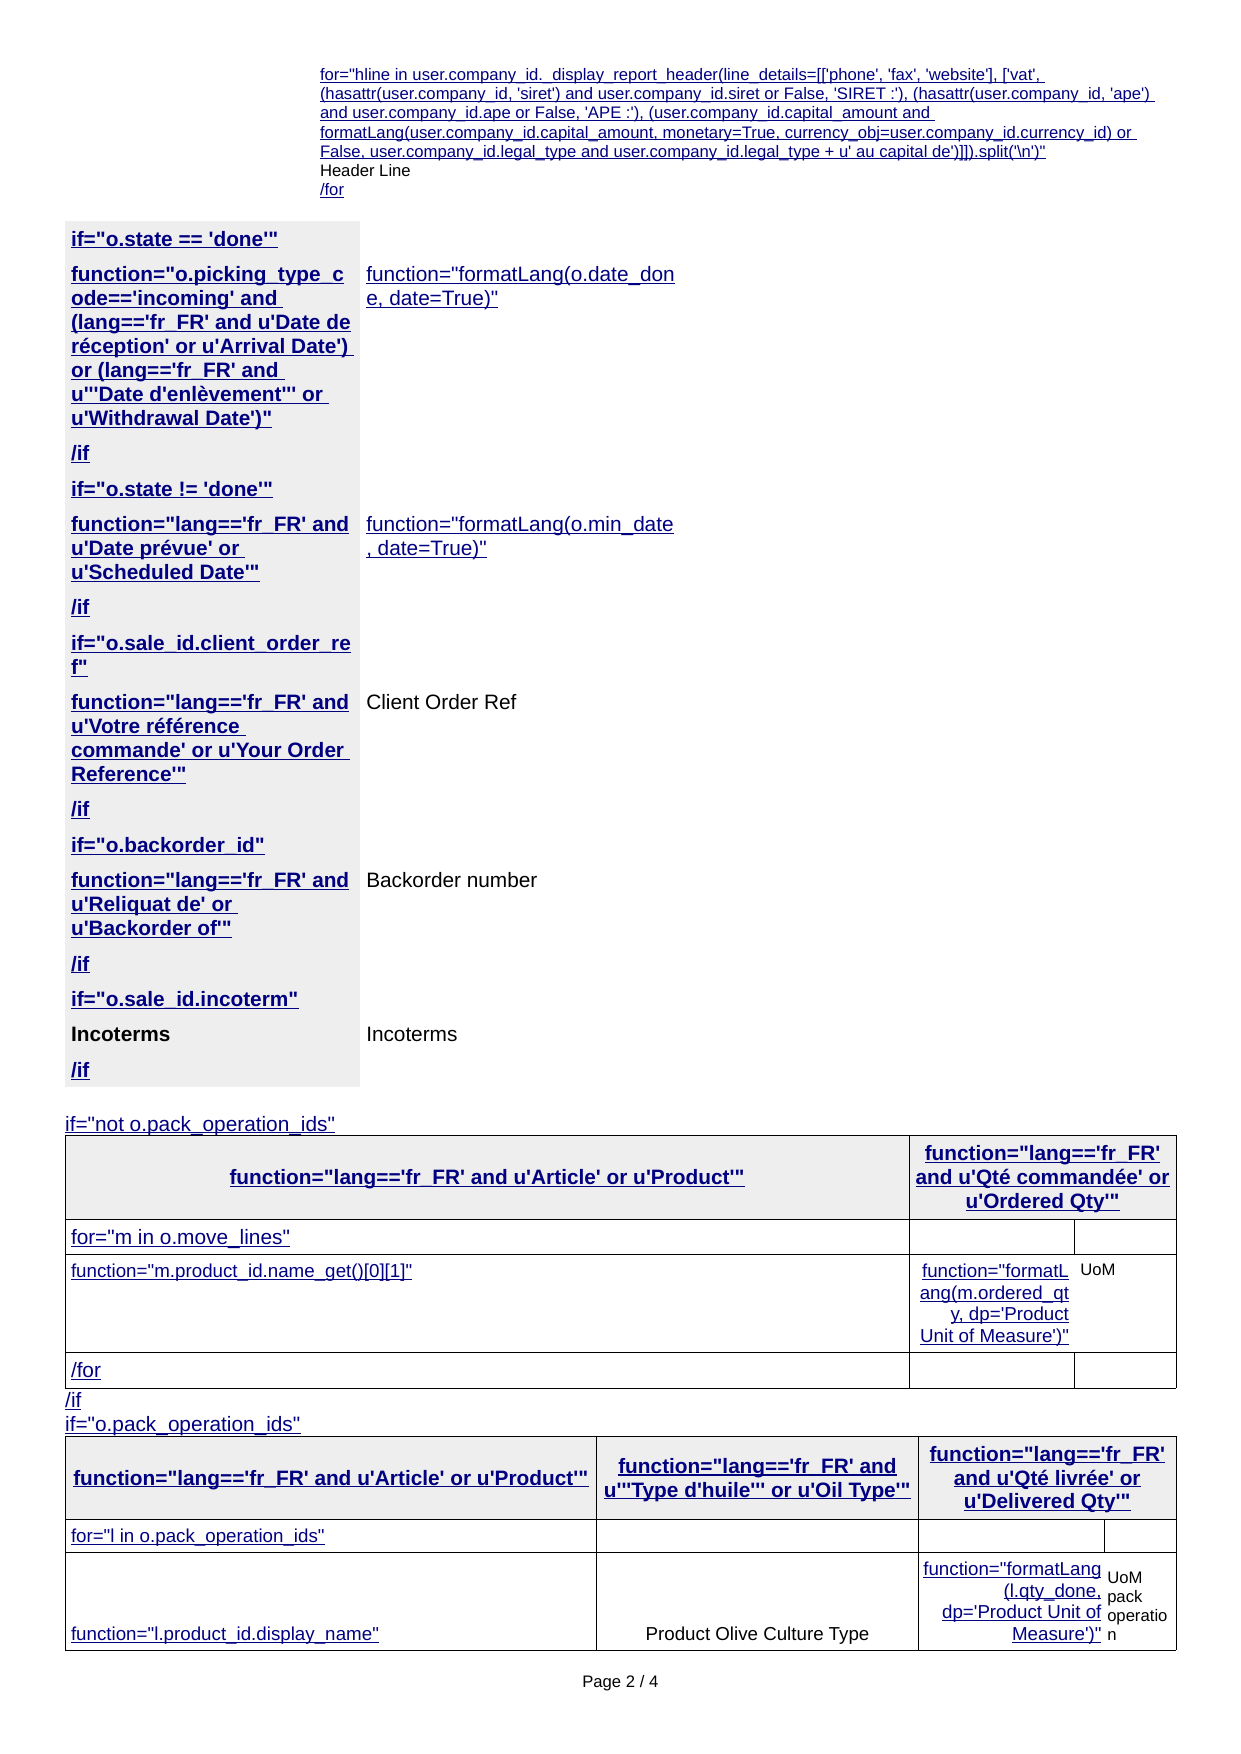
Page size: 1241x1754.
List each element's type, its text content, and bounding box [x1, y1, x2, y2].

table_cell [910, 1220, 1074, 1254]
table_cell [360, 625, 685, 684]
table_cell function="formatLang(m.ordered_qty, dp='Product Unit of Measure')" [910, 1255, 1074, 1352]
table_cell [910, 1353, 1074, 1388]
table_header function="lang=='fr_FR' and u'Qté livrée' or u'Delivered Qty'" [919, 1437, 1176, 1519]
table_cell [360, 981, 685, 1016]
table_cell UoM [1074, 1255, 1176, 1352]
table_header function="lang=='fr_FR' and u'Qté commandée' or u'Ordered Qty'" [910, 1136, 1176, 1219]
table_cell [919, 1520, 1104, 1552]
text if="not o.pack_operation_ids" [65, 1111, 1175, 1135]
table_header function="lang=='fr_FR' and u'Article' or u'Product'" [66, 1136, 909, 1219]
table_cell Client Order Ref [360, 684, 685, 791]
table_cell if="o.backorder_id" [65, 827, 360, 862]
table_cell /if [65, 589, 360, 625]
table_cell [360, 827, 685, 862]
table_cell /if [65, 946, 360, 981]
table_cell [360, 1052, 685, 1087]
table_cell function="m.product_id.name_get()[0][1]" [66, 1255, 909, 1352]
table_cell [360, 471, 685, 506]
table_cell [1075, 1353, 1176, 1388]
table_header [685, 221, 732, 1087]
table_cell /if [65, 791, 360, 827]
table_cell [360, 435, 685, 471]
table_header function="lang=='fr_FR' and u'''Type d'huile''' or u'Oil Type'" [597, 1437, 918, 1519]
table_cell function="formatLang(o.min_date, date=True)" [360, 506, 685, 589]
table_header [360, 221, 685, 256]
table_cell Backorder number [360, 862, 685, 946]
table_cell for="l in o.pack_operation_ids" [66, 1520, 596, 1552]
table_cell [1075, 1220, 1176, 1254]
table_cell if="o.sale_id.incoterm" [65, 981, 360, 1016]
table_cell [360, 589, 685, 625]
table_cell [360, 791, 685, 827]
table_cell UoM pack operation [1104, 1553, 1176, 1650]
table_header [732, 221, 1175, 1087]
table_cell if="o.sale_id.client_order_ref" [65, 625, 360, 684]
table_header if="o.state == 'done'" [65, 221, 360, 256]
table_header function="lang=='fr_FR' and u'Article' or u'Product'" [66, 1437, 596, 1519]
table_cell [1105, 1520, 1176, 1552]
table_cell function="l.product_id.display_name" [66, 1553, 596, 1650]
table_cell function="formatLang(o.date_done, date=True)" [360, 256, 685, 435]
table_cell /if [65, 1052, 360, 1087]
table_cell function="lang=='fr_FR' and u'Date prévue' or u'Scheduled Date'" [65, 506, 360, 589]
table_cell if="o.state != 'done'" [65, 471, 360, 506]
table_cell for="m in o.move_lines" [66, 1220, 909, 1254]
table_cell function="lang=='fr_FR' and u'Votre référence commande' or u'Your Order Reference'" [65, 684, 360, 791]
table_cell /for [66, 1353, 909, 1388]
text /if [65, 1389, 1175, 1412]
table_cell function="o.picking_type_code=='incoming' and (lang=='fr_FR' and u'Date de réception' or u'Arrival Date') or (lang=='fr_FR' and u'''Date d'enlèvement''' or u'Withdrawal Date')" [65, 256, 360, 435]
table_cell Incoterms [360, 1016, 685, 1052]
table_cell [597, 1520, 918, 1552]
table_cell function="formatLang(l.qty_done, dp='Product Unit of Measure')" [919, 1553, 1104, 1650]
table_cell function="lang=='fr_FR' and u'Reliquat de' or u'Backorder of'" [65, 862, 360, 946]
table_cell Product Olive Culture Type [597, 1553, 918, 1650]
text if="o.pack_operation_ids" [65, 1412, 1175, 1436]
table_cell /if [65, 435, 360, 471]
table_cell Incoterms [65, 1016, 360, 1052]
table_cell [360, 946, 685, 981]
